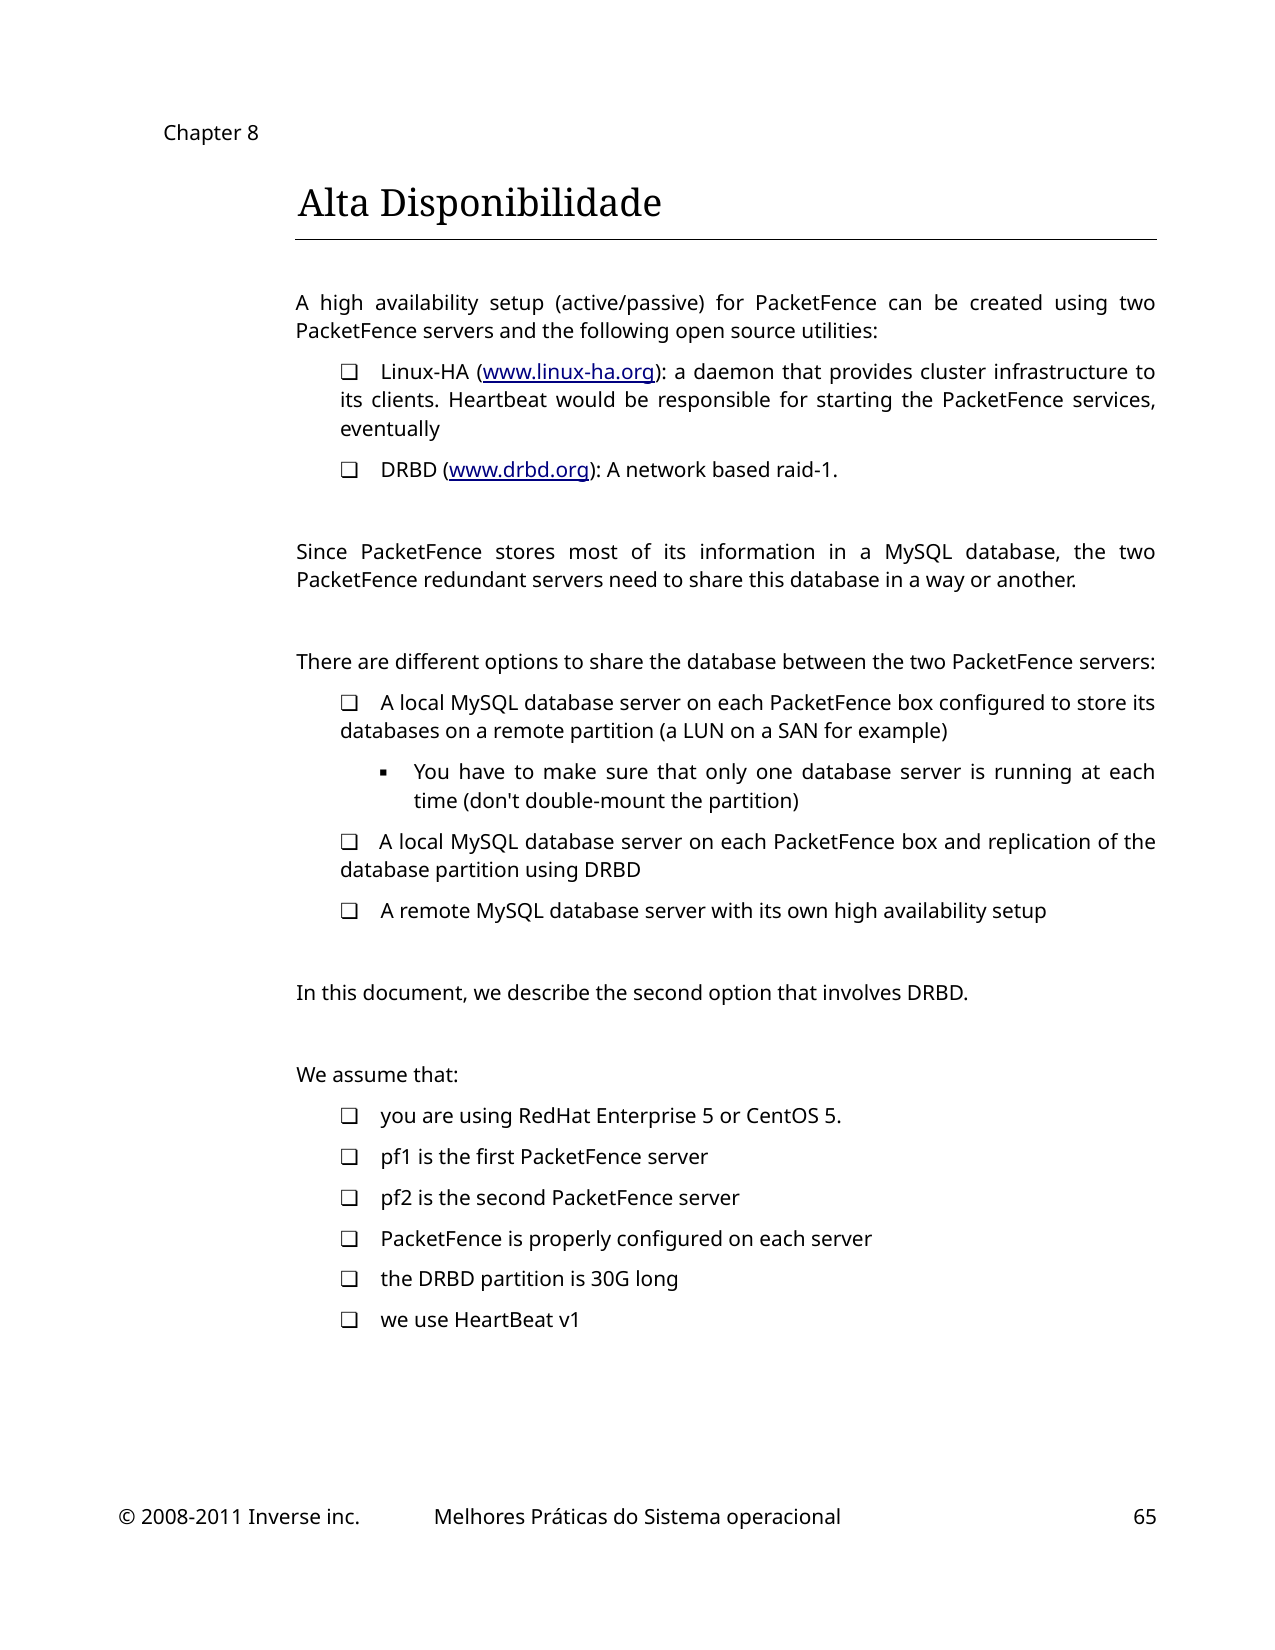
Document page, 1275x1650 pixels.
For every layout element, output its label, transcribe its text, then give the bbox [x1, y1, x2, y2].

list ❏ you are using RedHat Enterprise 5 or CentOS 5. [340, 1101, 1157, 1129]
text ❏ A local MySQL database server on each PacketFence box configured to store its databases on a remote partition (a LUN on a SAN for example) [340, 688, 1157, 745]
list You have to make sure that only one database server is running at each time (don't double-mount the partition) [376, 757, 1157, 814]
list ❏ A local MySQL database server on each PacketFence box and replication of the database partition using DRBD [340, 827, 1157, 884]
list ❏ pf2 is the second PacketFence server [340, 1183, 1157, 1211]
subtitle Alta Disponibilidade [295, 176, 1157, 239]
list In this document, we describe the second option that involves DRBD. [296, 978, 1157, 1006]
list We assume that: [296, 1060, 1157, 1088]
text ❏ DRBD (www.drbd.org): A network based raid-1. [340, 455, 1157, 483]
list ❏ the DRBD partition is 30G long [340, 1264, 1157, 1293]
text There are different options to share the database between the two PacketFence servers: [296, 647, 1157, 676]
list ❏ PacketFence is properly configured on each server [340, 1224, 1157, 1252]
text A high availability setup (active/passive) for PacketFence can be created using two PacketFence servers and the following open source utilities: [295, 288, 1157, 344]
list ❏ we use HeartBeat v1 [340, 1306, 1157, 1334]
text ❏ Linux-HA (www.linux-ha.org): a daemon that provides cluster infrastructure to its clients. Heartbeat would be responsible for starting the PacketFence services, eventually [340, 357, 1157, 442]
list ❏ A remote MySQL database server with its own high availability setup [340, 896, 1157, 924]
list ❏ pf1 is the first PacketFence server [340, 1142, 1157, 1170]
text Since PacketFence stores most of its information in a MySQL database, the two PacketFence redundant servers need to share this database in a way or another. [296, 537, 1157, 594]
